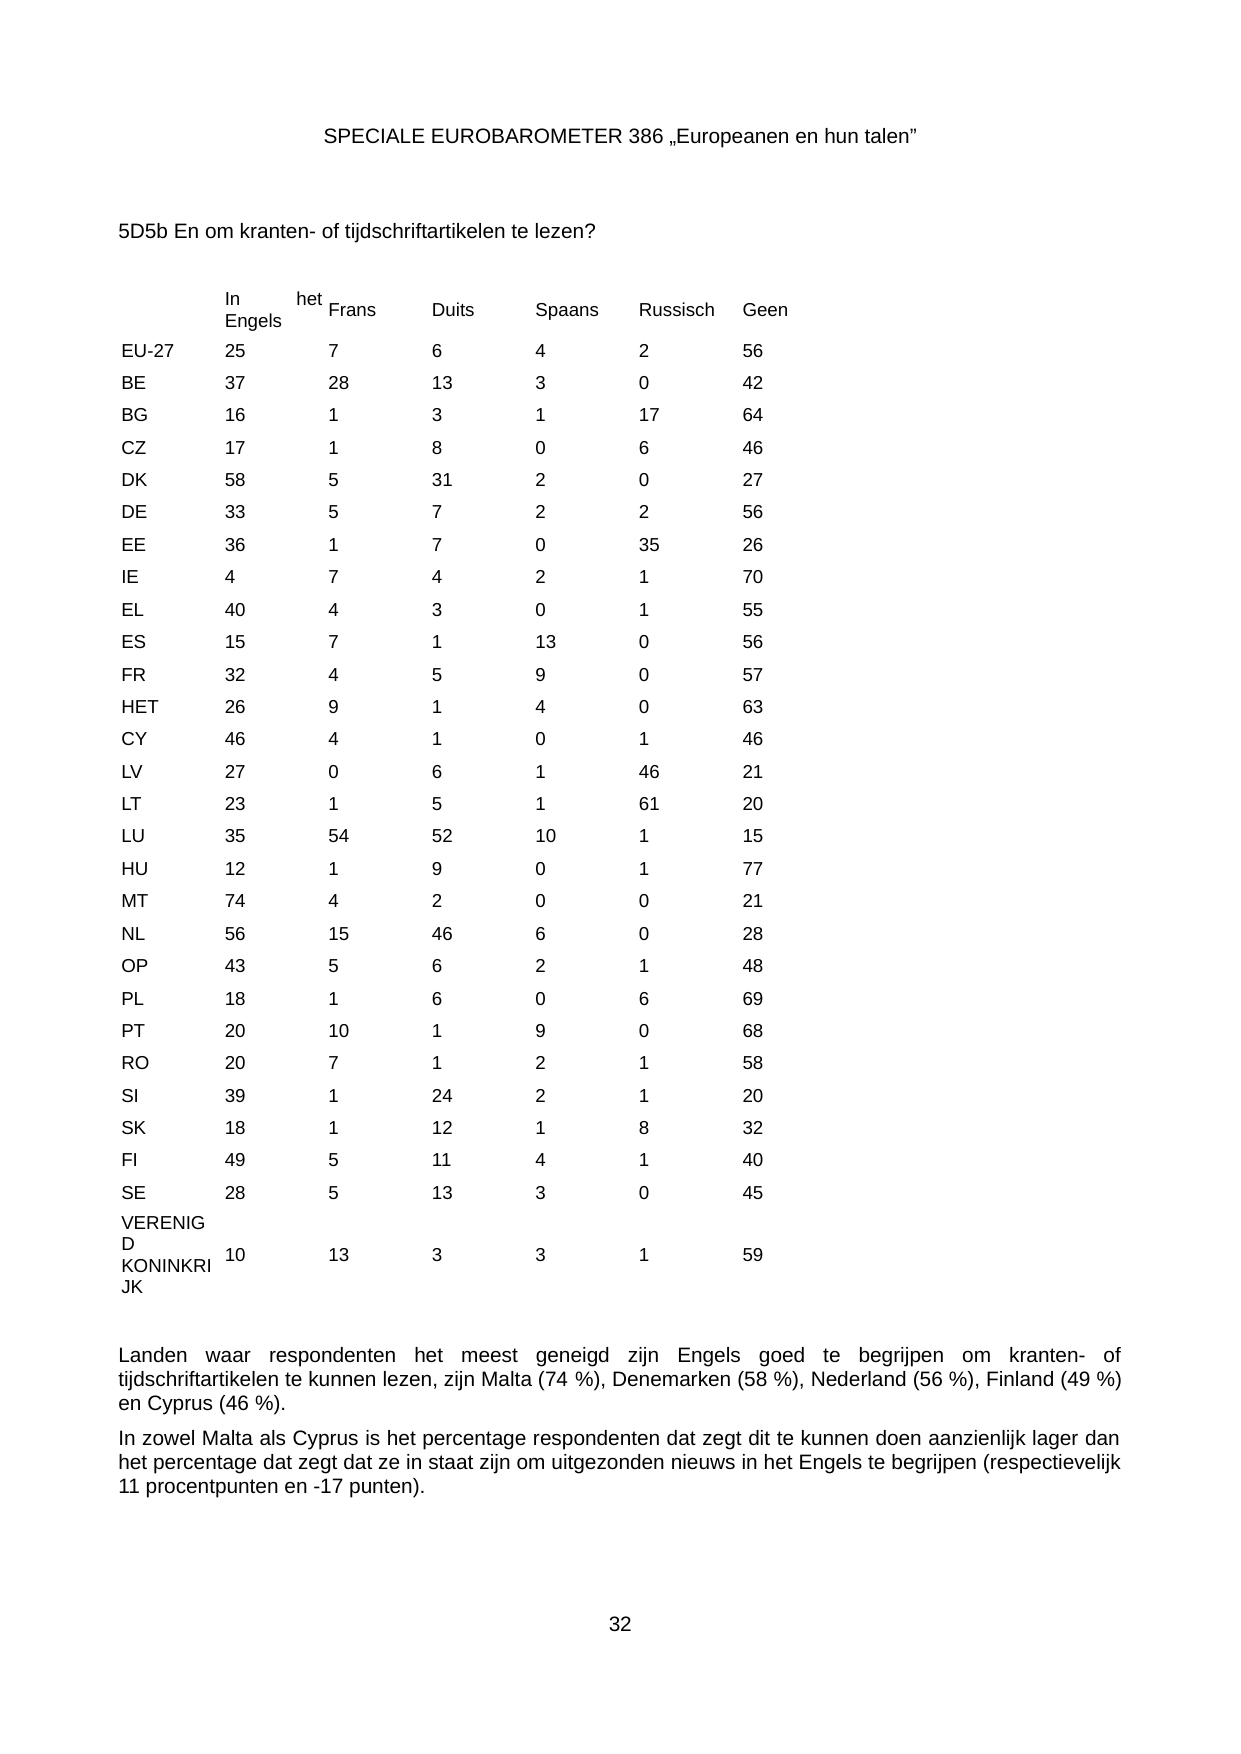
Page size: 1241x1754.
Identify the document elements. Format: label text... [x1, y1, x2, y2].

table_cell 9 [429, 852, 532, 885]
table_cell 0 [636, 917, 739, 949]
table_cell 5 [325, 1176, 429, 1209]
table_cell 58 [739, 1047, 843, 1079]
table_cell 43 [222, 950, 325, 982]
table_cell 12 [429, 1111, 532, 1144]
table_cell LT [118, 788, 222, 820]
table_cell 1 [532, 755, 636, 787]
table_cell 7 [325, 561, 429, 593]
table_cell 68 [739, 1014, 843, 1047]
table_cell 36 [222, 528, 325, 561]
table_cell 12 [222, 852, 325, 885]
table_cell 21 [739, 885, 843, 917]
table_cell 56 [739, 496, 843, 528]
table_cell 3 [532, 1176, 636, 1209]
table_cell 17 [222, 431, 325, 463]
table_cell 48 [739, 950, 843, 982]
table_cell DE [118, 496, 222, 528]
table_cell 2 [532, 561, 636, 593]
table_cell 4 [429, 561, 532, 593]
table_cell 9 [532, 1014, 636, 1047]
table_cell 2 [532, 496, 636, 528]
table_cell 8 [429, 431, 532, 463]
table_cell 4 [325, 593, 429, 626]
table_cell 42 [739, 366, 843, 399]
table_cell 0 [636, 626, 739, 658]
table_cell 2 [532, 1047, 636, 1079]
table_cell 15 [222, 626, 325, 658]
table_cell 0 [532, 852, 636, 885]
table_cell HU [118, 852, 222, 885]
text 5D5b En om kranten- of tijdschriftartikelen te lezen? [118, 219, 1122, 243]
table_cell CY [118, 723, 222, 755]
table_cell 49 [222, 1144, 325, 1176]
table_cell 3 [429, 593, 532, 626]
table_cell 57 [739, 658, 843, 690]
table_cell 77 [739, 852, 843, 885]
table_cell 4 [532, 334, 636, 366]
table_cell 9 [532, 658, 636, 690]
table_header Russisch [636, 285, 739, 334]
table_cell 1 [532, 399, 636, 431]
table_cell 46 [429, 917, 532, 949]
table_cell MT [118, 885, 222, 917]
table_cell 55 [739, 593, 843, 626]
table_cell BG [118, 399, 222, 431]
table_cell 1 [325, 1079, 429, 1111]
table_cell LV [118, 755, 222, 787]
table_cell SK [118, 1111, 222, 1144]
table_cell 4 [325, 885, 429, 917]
table_cell 20 [739, 788, 843, 820]
table_cell 61 [636, 788, 739, 820]
text Landen waar respondenten het meest geneigd zijn Engels goed te begrijpen om kranten- of tijdschriftartikelen te kunnen lezen, zijn Malta (74 %), Denemarken (58 %), Nederland (56 %), Finland (49 %) en Cyprus (46 %). [118, 1342, 1122, 1414]
table_cell 32 [222, 658, 325, 690]
table_cell 58 [222, 464, 325, 496]
table_cell 1 [325, 431, 429, 463]
table_cell 0 [636, 464, 739, 496]
table_cell IE [118, 561, 222, 593]
table_cell 74 [222, 885, 325, 917]
table_cell 1 [532, 1111, 636, 1144]
table_cell 5 [429, 788, 532, 820]
table_cell NL [118, 917, 222, 949]
table_cell 6 [429, 950, 532, 982]
table_cell 0 [532, 593, 636, 626]
table_cell 7 [325, 626, 429, 658]
table_cell 56 [739, 626, 843, 658]
table_cell 0 [532, 723, 636, 755]
table_cell BE [118, 366, 222, 399]
table_cell 13 [532, 626, 636, 658]
table_header Geen [739, 285, 843, 334]
table_cell 4 [325, 723, 429, 755]
table_cell 1 [636, 1047, 739, 1079]
table_cell 56 [739, 334, 843, 366]
table_cell 6 [636, 431, 739, 463]
table_cell 25 [222, 334, 325, 366]
table_cell 28 [222, 1176, 325, 1209]
table_cell DK [118, 464, 222, 496]
table_cell 15 [325, 917, 429, 949]
table_cell 5 [325, 950, 429, 982]
table_cell 20 [222, 1047, 325, 1079]
table_cell 23 [222, 788, 325, 820]
table_cell 27 [739, 464, 843, 496]
table_cell 4 [325, 658, 429, 690]
text In zowel Malta als Cyprus is het percentage respondenten dat zegt dit te kunnen doen aanzienlijk lager dan het percentage dat zegt dat ze in staat zijn om uitgezonden nieuws in het Engels te begrijpen (respectievelijk 11 procentpunten en -17 punten). [118, 1426, 1122, 1498]
table_cell 0 [532, 982, 636, 1014]
table_cell 5 [429, 658, 532, 690]
table_cell 2 [429, 885, 532, 917]
table_cell 35 [222, 820, 325, 852]
table_cell 18 [222, 982, 325, 1014]
table_cell 1 [636, 950, 739, 982]
table_cell 1 [636, 852, 739, 885]
table_cell 46 [222, 723, 325, 755]
table_cell 69 [739, 982, 843, 1014]
table_cell 5 [325, 464, 429, 496]
table_header In het Engels [222, 285, 325, 334]
table_cell 45 [739, 1176, 843, 1209]
table_cell 0 [636, 1014, 739, 1047]
table_cell 63 [739, 690, 843, 723]
table_cell ES [118, 626, 222, 658]
table_cell 5 [325, 496, 429, 528]
table_cell 4 [532, 690, 636, 723]
table_cell 59 [739, 1209, 843, 1301]
table_cell 6 [429, 334, 532, 366]
table_cell 56 [222, 917, 325, 949]
table_cell 46 [739, 723, 843, 755]
table_cell 35 [636, 528, 739, 561]
table_cell 0 [532, 885, 636, 917]
table_cell 1 [325, 982, 429, 1014]
table_cell 4 [532, 1144, 636, 1176]
table_cell 40 [739, 1144, 843, 1176]
table_cell 17 [636, 399, 739, 431]
table_cell 1 [636, 593, 739, 626]
table_cell 2 [532, 464, 636, 496]
table_cell 1 [636, 1209, 739, 1301]
table_cell 15 [739, 820, 843, 852]
table_cell 28 [325, 366, 429, 399]
table_cell 9 [325, 690, 429, 723]
table_cell 0 [532, 431, 636, 463]
table_cell 54 [325, 820, 429, 852]
table_cell 64 [739, 399, 843, 431]
table_cell 26 [739, 528, 843, 561]
table_cell 2 [636, 496, 739, 528]
table_cell 52 [429, 820, 532, 852]
table_cell LU [118, 820, 222, 852]
table_cell 7 [325, 1047, 429, 1079]
table_cell 39 [222, 1079, 325, 1111]
table_cell 1 [325, 399, 429, 431]
table_cell 10 [325, 1014, 429, 1047]
table_cell EU-27 [118, 334, 222, 366]
table_cell 1 [429, 723, 532, 755]
table_cell 26 [222, 690, 325, 723]
table_cell FI [118, 1144, 222, 1176]
table_cell 33 [222, 496, 325, 528]
table_cell 6 [429, 982, 532, 1014]
table_cell 1 [532, 788, 636, 820]
table_cell 1 [325, 788, 429, 820]
table_cell 16 [222, 399, 325, 431]
table_cell 6 [429, 755, 532, 787]
table_cell 24 [429, 1079, 532, 1111]
table_cell RO [118, 1047, 222, 1079]
table_cell HET [118, 690, 222, 723]
table_cell 10 [222, 1209, 325, 1301]
table_header [118, 285, 222, 334]
table_cell 1 [429, 690, 532, 723]
table_cell 70 [739, 561, 843, 593]
table_cell 0 [636, 690, 739, 723]
table_cell 1 [325, 852, 429, 885]
table_cell 1 [636, 820, 739, 852]
table_cell EE [118, 528, 222, 561]
table_cell SE [118, 1176, 222, 1209]
table_cell 1 [429, 1014, 532, 1047]
table_cell 0 [636, 885, 739, 917]
table_cell 6 [636, 982, 739, 1014]
table_cell 1 [325, 1111, 429, 1144]
table_cell 5 [325, 1144, 429, 1176]
table_cell 13 [325, 1209, 429, 1301]
table_cell 2 [532, 950, 636, 982]
table_cell 0 [532, 528, 636, 561]
table_cell 1 [636, 1079, 739, 1111]
table_cell 7 [325, 334, 429, 366]
table_cell 1 [429, 626, 532, 658]
table_cell 1 [325, 528, 429, 561]
table_cell SI [118, 1079, 222, 1111]
table_cell 10 [532, 820, 636, 852]
table_cell EL [118, 593, 222, 626]
table_cell 1 [636, 1144, 739, 1176]
table_cell 3 [429, 1209, 532, 1301]
table_cell PT [118, 1014, 222, 1047]
table_cell 31 [429, 464, 532, 496]
table_cell 1 [429, 1047, 532, 1079]
table_cell CZ [118, 431, 222, 463]
table_cell 20 [739, 1079, 843, 1111]
table_cell 46 [739, 431, 843, 463]
table_cell 20 [222, 1014, 325, 1047]
table_cell 2 [532, 1079, 636, 1111]
table_header Frans [325, 285, 429, 334]
table_header Spaans [532, 285, 636, 334]
table_cell PL [118, 982, 222, 1014]
table_cell 6 [532, 917, 636, 949]
table_cell 3 [429, 399, 532, 431]
table_cell 11 [429, 1144, 532, 1176]
table_cell 3 [532, 366, 636, 399]
table_cell 13 [429, 1176, 532, 1209]
table_cell 37 [222, 366, 325, 399]
table_cell 32 [739, 1111, 843, 1144]
table_cell 0 [636, 1176, 739, 1209]
table_header Duits [429, 285, 532, 334]
table_cell 2 [636, 334, 739, 366]
table_cell 7 [429, 496, 532, 528]
table_cell 4 [222, 561, 325, 593]
table_cell 0 [325, 755, 429, 787]
table_cell 1 [636, 561, 739, 593]
table_cell 21 [739, 755, 843, 787]
table_cell FR [118, 658, 222, 690]
table_cell 27 [222, 755, 325, 787]
table_cell 40 [222, 593, 325, 626]
table_cell 46 [636, 755, 739, 787]
table_cell 0 [636, 366, 739, 399]
table_cell 1 [636, 723, 739, 755]
table_cell 13 [429, 366, 532, 399]
table_cell 7 [429, 528, 532, 561]
table_cell 18 [222, 1111, 325, 1144]
table_cell VERENIGD KONINKRIJK [118, 1209, 222, 1301]
table_cell OP [118, 950, 222, 982]
table_cell 8 [636, 1111, 739, 1144]
table_cell 3 [532, 1209, 636, 1301]
table_cell 0 [636, 658, 739, 690]
table_cell 28 [739, 917, 843, 949]
